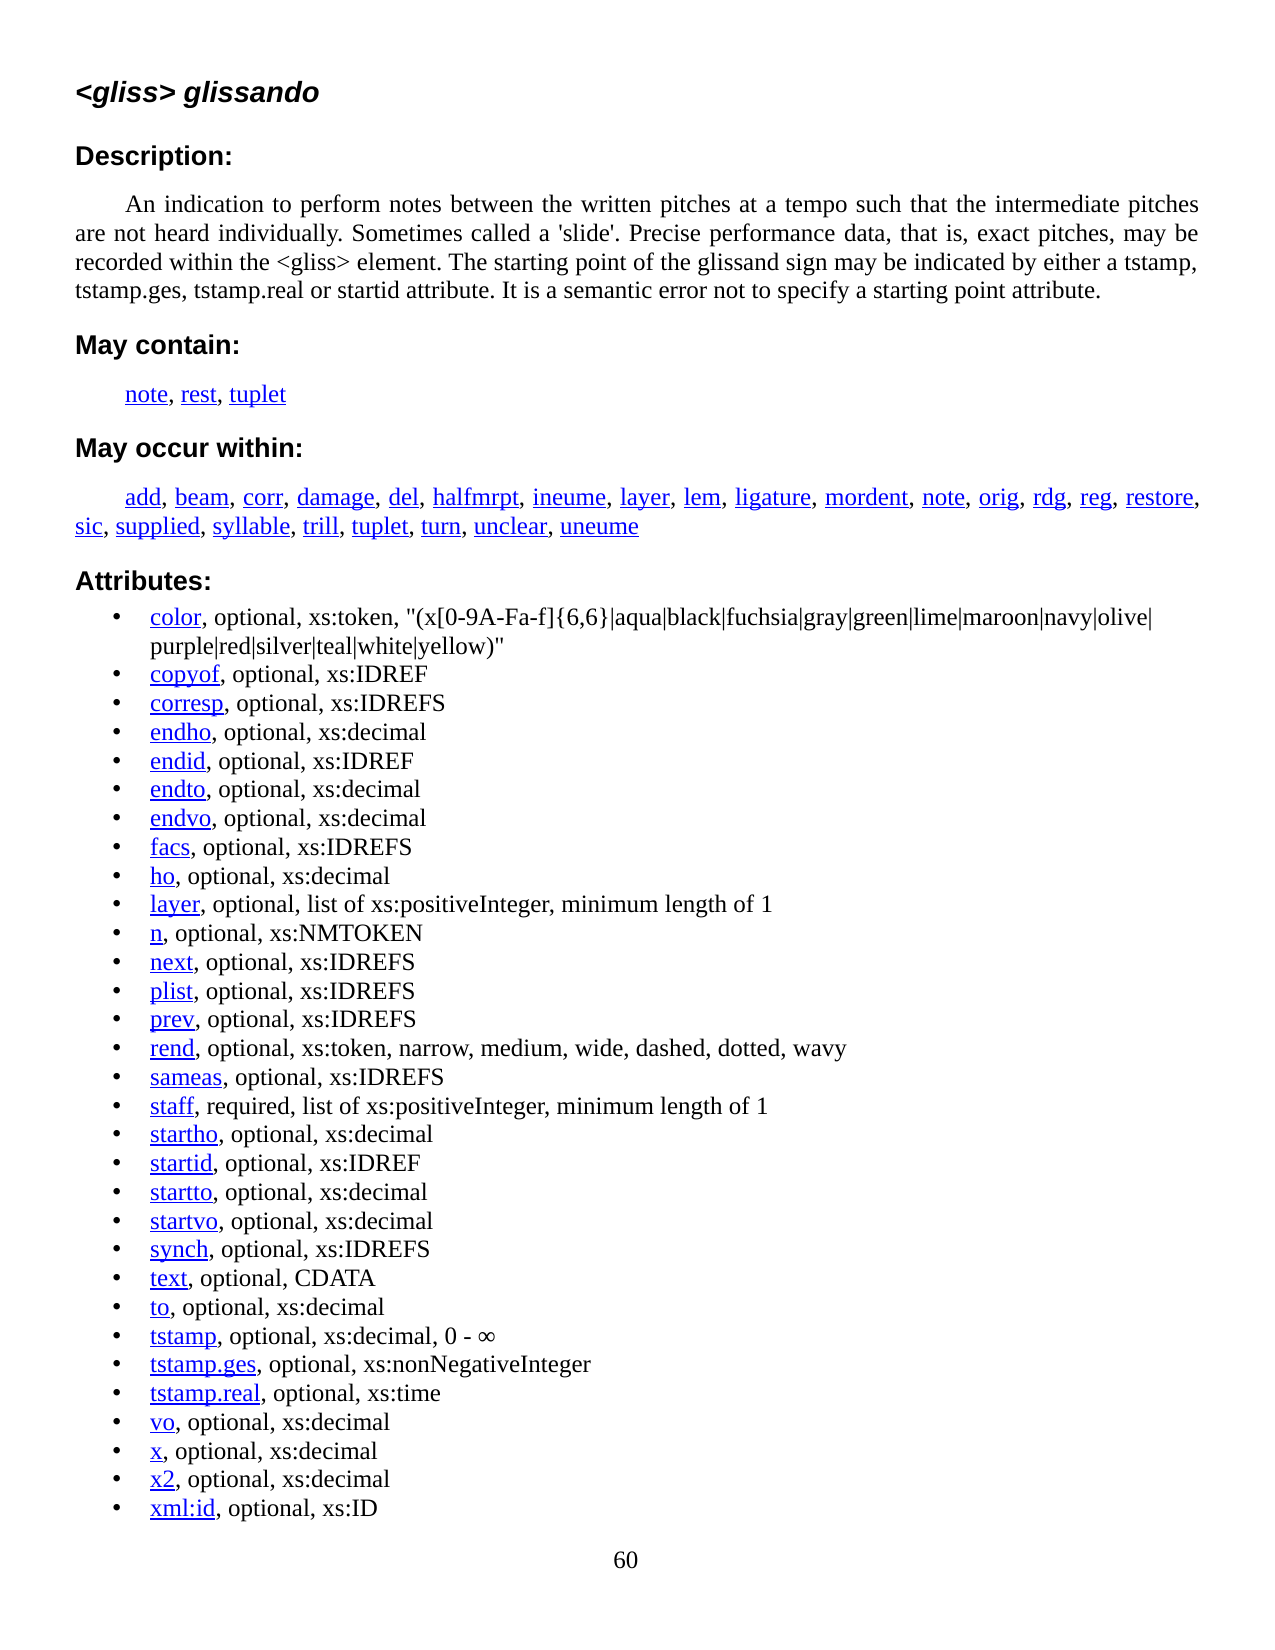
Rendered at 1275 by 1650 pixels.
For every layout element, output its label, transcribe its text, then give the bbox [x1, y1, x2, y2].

list endho, optional, xs:decimal [112, 717, 1200, 746]
list x, optional, xs:decimal [112, 1436, 1200, 1464]
text An indication to perform notes between the written pitches at a tempo such that the intermediate pitches are not heard individually. Sometimes called a 'slide'. Precise performance data, that is, exact pitches, may be recorded within the <gliss> element. The starting point of the glissand sign may be indicated by either a tstamp, tstamp.ges, tstamp.real or startid attribute. It is a semantic error not to specify a starting point attribute. [75, 189, 1200, 304]
list xml:id, optional, xs:ID [112, 1493, 1200, 1522]
list startvo, optional, xs:decimal [112, 1206, 1200, 1234]
list copyof, optional, xs:IDREF [112, 659, 1200, 688]
subtitle Attributes: [75, 564, 1200, 596]
list tstamp.real, optional, xs:time [112, 1378, 1200, 1407]
list endid, optional, xs:IDREF [112, 746, 1200, 774]
list color, optional, xs:token, "(x[0-9A-Fa-f]{6,6}|aqua|black|fuchsia|gray|green|lime|maroon|navy|olive|purple|red|silver|teal|white|yellow)" [112, 602, 1200, 659]
list tstamp.ges, optional, xs:nonNegativeInteger [112, 1349, 1200, 1378]
list rend, optional, xs:token, narrow, medium, wide, dashed, dotted, wavy [112, 1033, 1200, 1062]
list vo, optional, xs:decimal [112, 1407, 1200, 1436]
text add, beam, corr, damage, del, halfmrpt, ineume, layer, lem, ligature, mordent, note, orig, rdg, reg, restore, sic, supplied, syllable, trill, tuplet, turn, unclear, uneume [75, 482, 1200, 539]
text note, rest, tuplet [75, 379, 1200, 407]
list corresp, optional, xs:IDREFS [112, 688, 1200, 717]
list layer, optional, list of xs:positiveInteger, minimum length of 1 [112, 889, 1200, 918]
list prev, optional, xs:IDREFS [112, 1004, 1200, 1033]
list n, optional, xs:NMTOKEN [112, 918, 1200, 947]
list endvo, optional, xs:decimal [112, 803, 1200, 832]
list sameas, optional, xs:IDREFS [112, 1062, 1200, 1091]
list facs, optional, xs:IDREFS [112, 832, 1200, 861]
list ho, optional, xs:decimal [112, 861, 1200, 889]
list next, optional, xs:IDREFS [112, 947, 1200, 976]
list plist, optional, xs:IDREFS [112, 976, 1200, 1004]
list staff, required, list of xs:positiveInteger, minimum length of 1 [112, 1091, 1200, 1119]
list synch, optional, xs:IDREFS [112, 1234, 1200, 1263]
subtitle May occur within: [75, 432, 1200, 464]
subtitle May contain: [75, 329, 1200, 361]
list endto, optional, xs:decimal [112, 774, 1200, 803]
list startto, optional, xs:decimal [112, 1177, 1200, 1206]
list startho, optional, xs:decimal [112, 1119, 1200, 1148]
list x2, optional, xs:decimal [112, 1464, 1200, 1493]
subtitle Description: [75, 140, 1200, 171]
subtitle <gliss> glissando [75, 75, 1200, 108]
list tstamp, optional, xs:decimal, 0 - ∞ [112, 1321, 1200, 1349]
list startid, optional, xs:IDREF [112, 1148, 1200, 1177]
list text, optional, CDATA [112, 1263, 1200, 1292]
list to, optional, xs:decimal [112, 1292, 1200, 1321]
